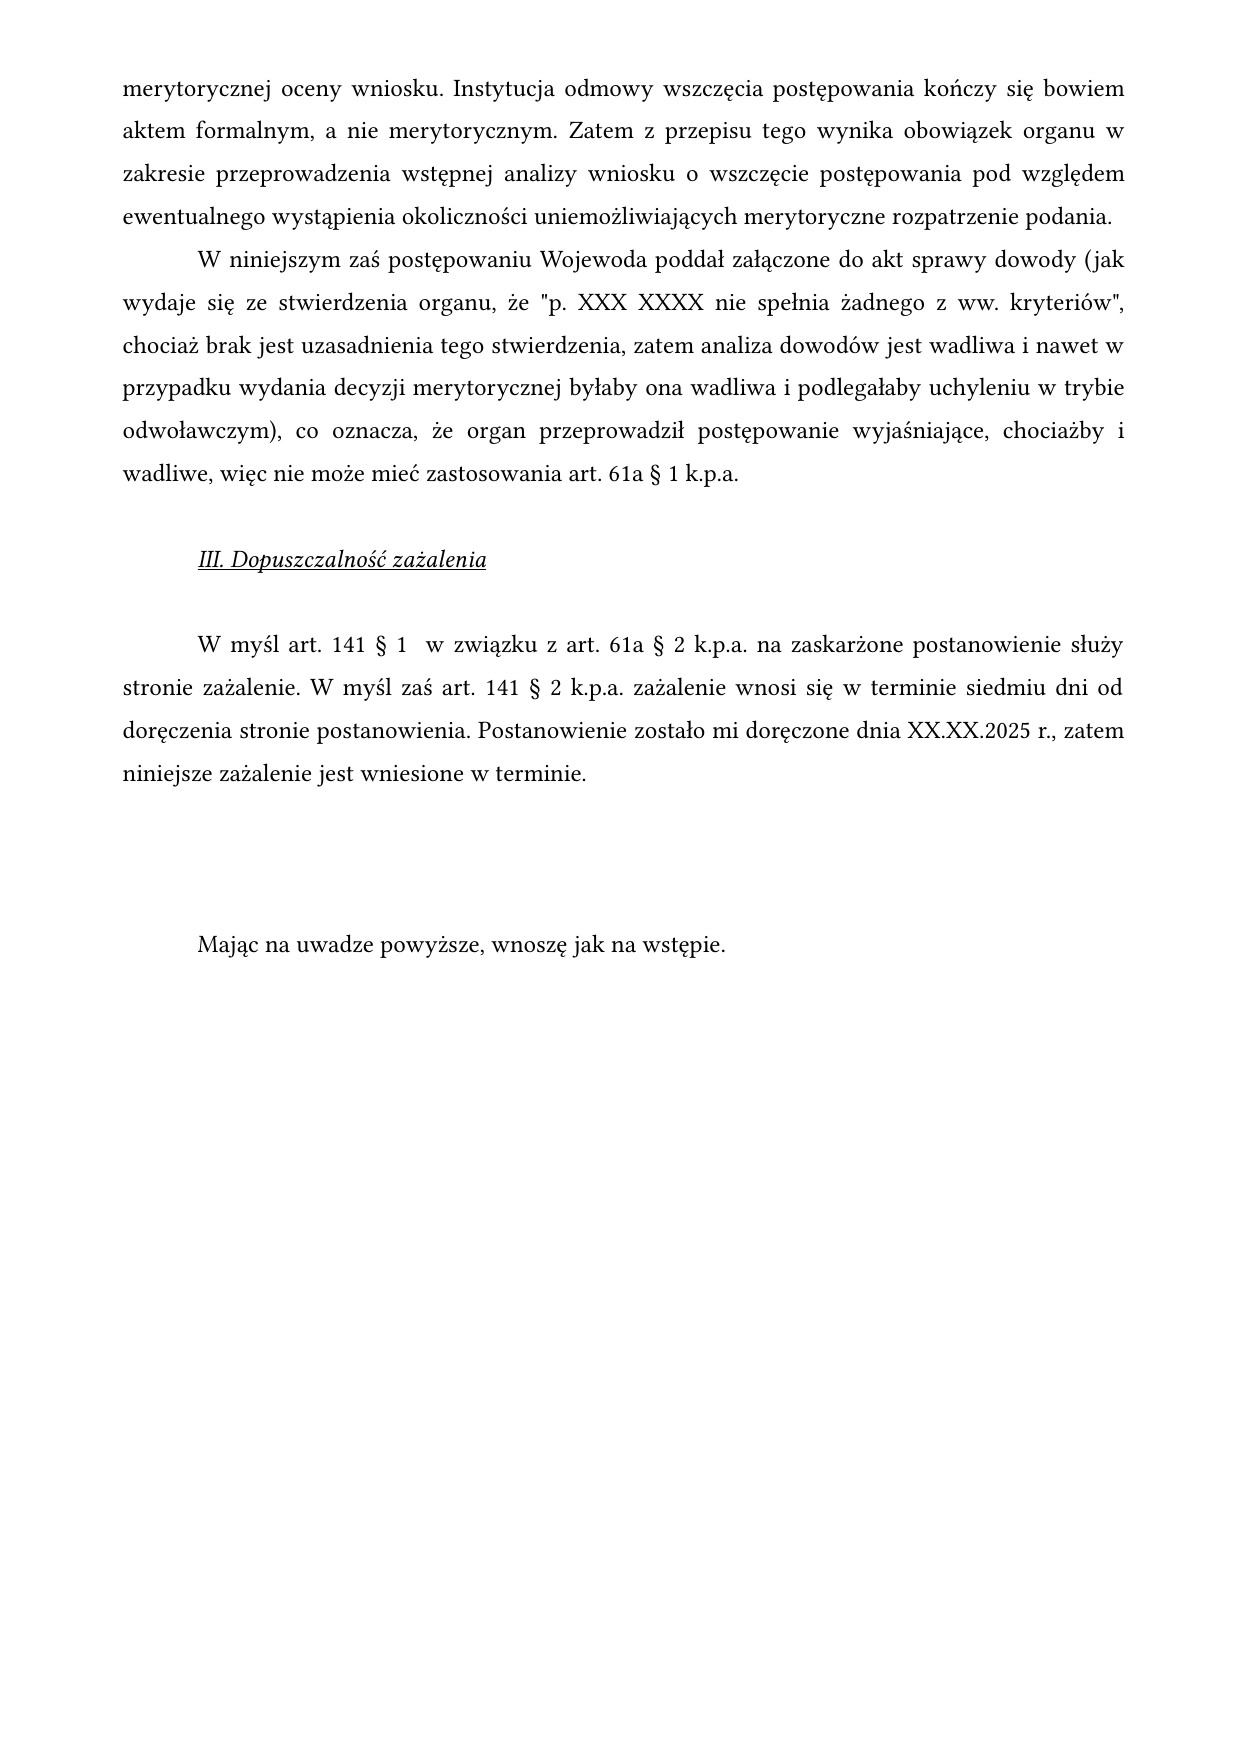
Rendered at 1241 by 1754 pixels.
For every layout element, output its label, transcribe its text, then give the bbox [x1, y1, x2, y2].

text III. Dopuszczalność zażalenia [122, 545, 1126, 573]
text W myśl art. 141 § 1 w związku z art. 61a § 2 k.p.a. na zaskarżone postanowienie służy stronie zażalenie. W myśl zaś art. 141 § 2 k.p.a. zażalenie wnosi się w terminie siedmiu dni od doręczenia stronie postanowienia. Postanowienie zostało mi doręczone dnia XX.XX.2025 r., zatem niniejsze zażalenie jest wniesione w terminie. [122, 630, 1126, 787]
text W niniejszym zaś postępowaniu Wojewoda poddał załączone do akt sprawy dowody (jak wydaje się ze stwierdzenia organu, że "p. XXX XXXX nie spełnia żadnego z ww. kryteriów", chociaż brak jest uzasadnienia tego stwierdzenia, zatem analiza dowodów jest wadliwa i nawet w przypadku wydania decyzji merytorycznej byłaby ona wadliwa i podlegałaby uchyleniu w trybie odwoławczym), co oznacza, że organ przeprowadził postępowanie wyjaśniające, chociażby i wadliwe, więc nie może mieć zastosowania art. 61a § 1 k.p.a. [122, 245, 1126, 488]
text Mając na uwadze powyższe, wnoszę jak na wstępie. [122, 930, 1126, 958]
text merytorycznej oceny wniosku. Instytucja odmowy wszczęcia postępowania kończy się bowiem aktem formalnym, a nie merytorycznym. Zatem z przepisu tego wynika obowiązek organu w zakresie przeprowadzenia wstępnej analizy wniosku o wszczęcie postępowania pod względem ewentualnego wystąpienia okoliczności uniemożliwiających merytoryczne rozpatrzenie podania. [122, 74, 1126, 231]
